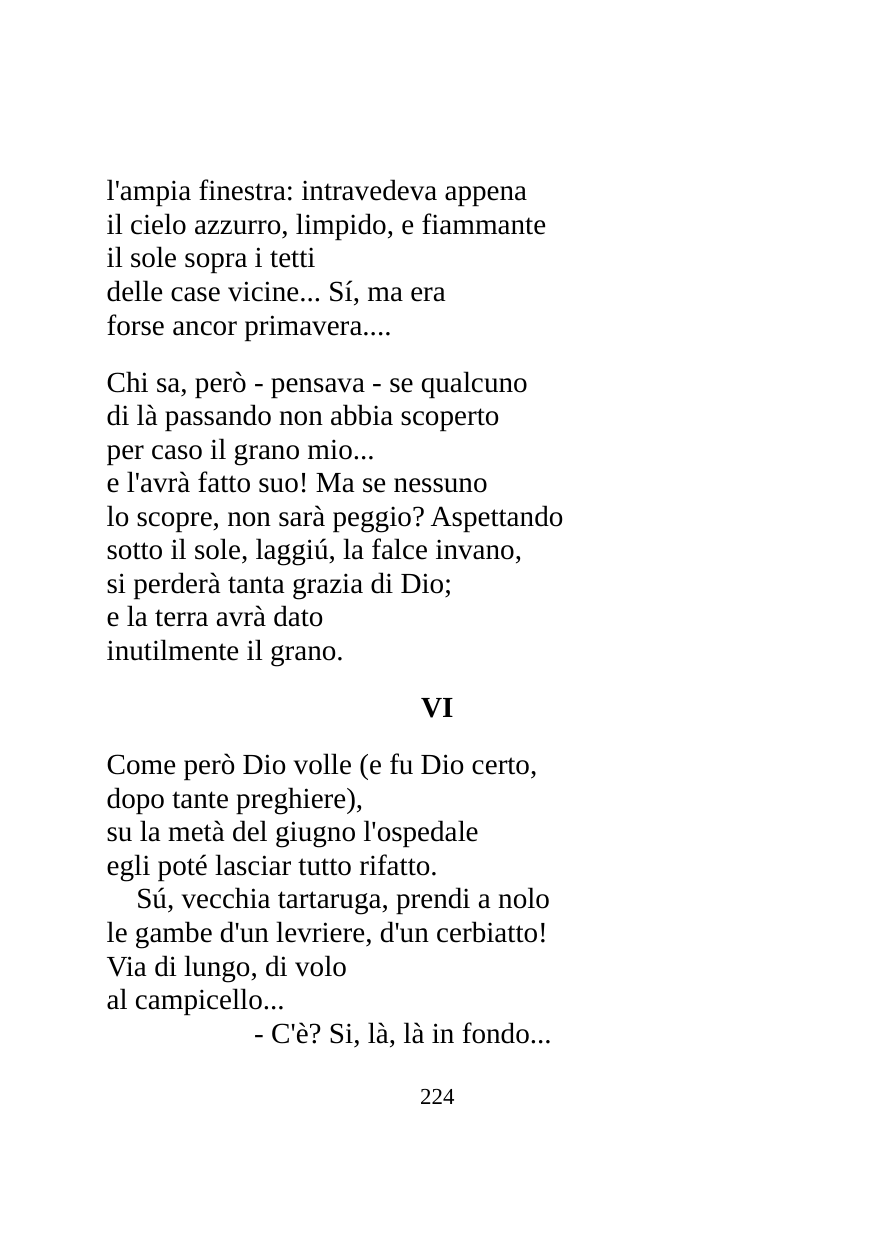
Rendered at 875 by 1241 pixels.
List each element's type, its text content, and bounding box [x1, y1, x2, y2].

text egli poté lasciar tutto rifatto. [106, 848, 768, 882]
text su la metà del giugno l'ospedale [106, 814, 768, 848]
text sotto il sole, laggiú, la falce invano, [106, 532, 768, 566]
text VI [106, 690, 768, 724]
text Come però Dio volle (e fu Dio certo, [106, 747, 768, 781]
text inutilmente il grano. [106, 633, 768, 667]
text e la terra avrà dato [106, 599, 768, 633]
text Chi sa, però - pensava - se qualcuno [106, 365, 768, 398]
text - C'è? Si, là, là in fondo... [180, 1016, 768, 1049]
text il cielo azzurro, limpido, e fiammante [106, 207, 768, 241]
text Sú, vecchia tartaruga, prendi a nolo [136, 882, 768, 915]
text si perderà tanta grazia di Dio; [106, 566, 768, 599]
text lo scopre, non sarà peggio? Aspettando [106, 499, 768, 532]
text di là passando non abbia scoperto [106, 398, 768, 432]
text il sole sopra i tetti [106, 241, 768, 274]
text forse ancor primavera.... [106, 308, 768, 341]
text l'ampia finestra: intravedeva appena [106, 173, 768, 207]
text dopo tante preghiere), [106, 781, 768, 814]
text Via di lungo, di volo [106, 949, 768, 982]
text e l'avrà fatto suo! Ma se nessuno [106, 465, 768, 499]
text le gambe d'un levriere, d'un cerbiatto! [106, 915, 768, 949]
text delle case vicine... Sí, ma era [106, 274, 768, 308]
text per caso il grano mio... [106, 432, 768, 465]
text al campicello... [106, 982, 768, 1016]
